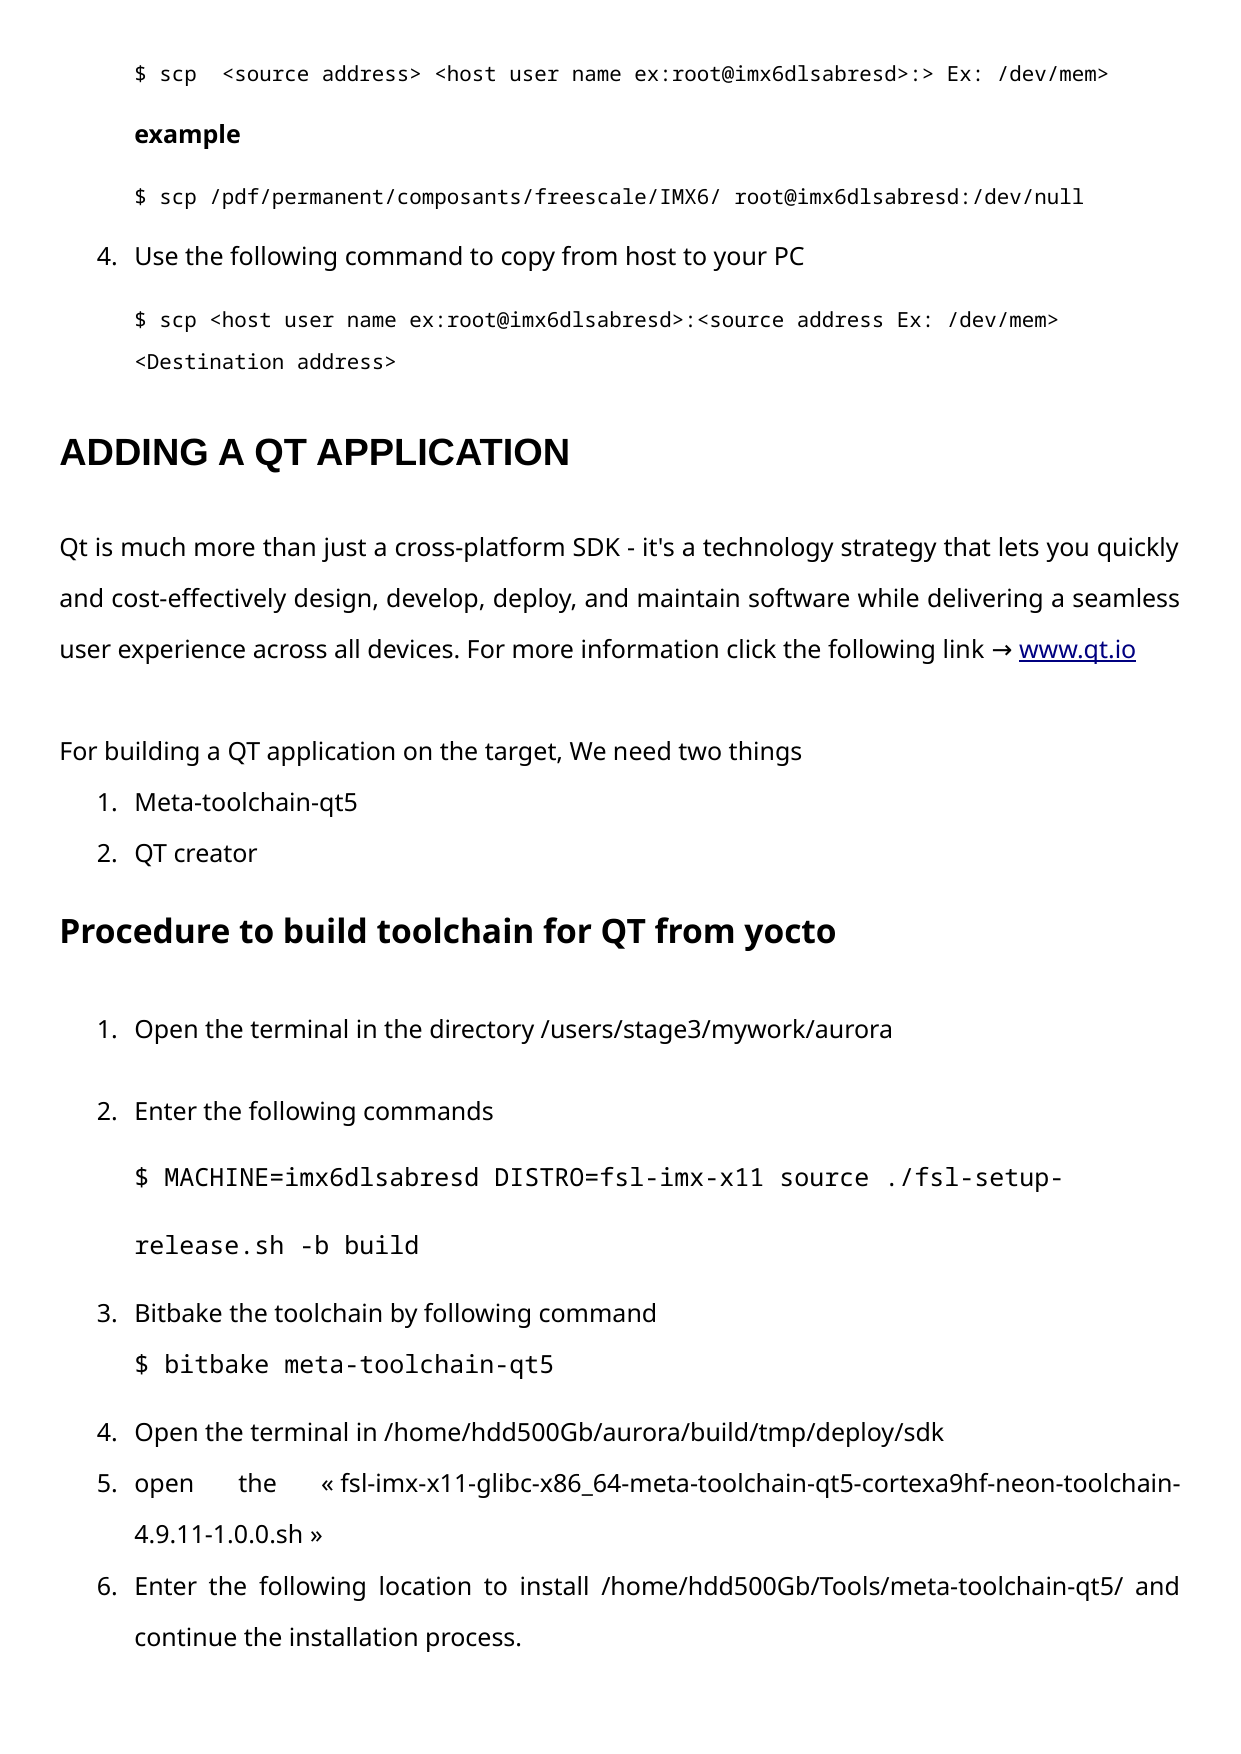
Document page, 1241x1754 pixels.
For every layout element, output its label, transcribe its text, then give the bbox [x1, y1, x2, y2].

list $ MACHINE=imx6dlsabresd DISTRO=fsl-imx-x11 source ./fsl-setup-release.sh -b build [97, 1160, 1181, 1262]
list Enter the following commands [97, 1094, 1181, 1128]
subtitle ADDING A QT APPLICATION [59, 429, 1181, 473]
list example [97, 116, 1181, 150]
list Open the terminal in the directory /users/stage3/mywork/aurora [97, 1011, 1181, 1045]
text For building a QT application on the target, We need two things [59, 733, 1181, 767]
list QT creator [97, 836, 1181, 869]
list open the « fsl-imx-x11-glibc-x86_64-meta-toolchain-qt5-cortexa9hf-neon-toolchain-4.9.11-1.0.0.sh » [97, 1466, 1181, 1551]
list $ scp /pdf/permanent/composants/freescale/IMX6/ root@imx6dlsabresd:/dev/null [97, 182, 1181, 210]
list Open the terminal in /home/hdd500Gb/aurora/build/tmp/deploy/sdk [97, 1415, 1181, 1449]
list Use the following command to copy from host to your PC [97, 239, 1181, 273]
text Qt is much more than just a cross-platform SDK - it's a technology strategy that lets you quickly and cost-effectively design, develop, deploy, and maintain software while delivering a seamless user experience across all devices. For more information click the following link → www.qt.io [59, 529, 1181, 665]
list Meta-toolchain-qt5 [97, 784, 1181, 818]
subtitle Procedure to build toolchain for QT from yocto [59, 907, 1181, 953]
list $ scp <host user name ex:root@imx6dlsabresd>:<source address Ex: /dev/mem> <Destination address> [97, 305, 1181, 376]
list $ bitbake meta-toolchain-qt5 [97, 1347, 1181, 1381]
list $ scp <source address> <host user name ex:root@imx6dlsabresd>:> Ex: /dev/mem> [97, 59, 1181, 87]
list Enter the following location to install /home/hdd500Gb/Tools/meta-toolchain-qt5/ and continue the installation process. [97, 1568, 1181, 1653]
list Bitbake the toolchain by following command [97, 1296, 1181, 1330]
